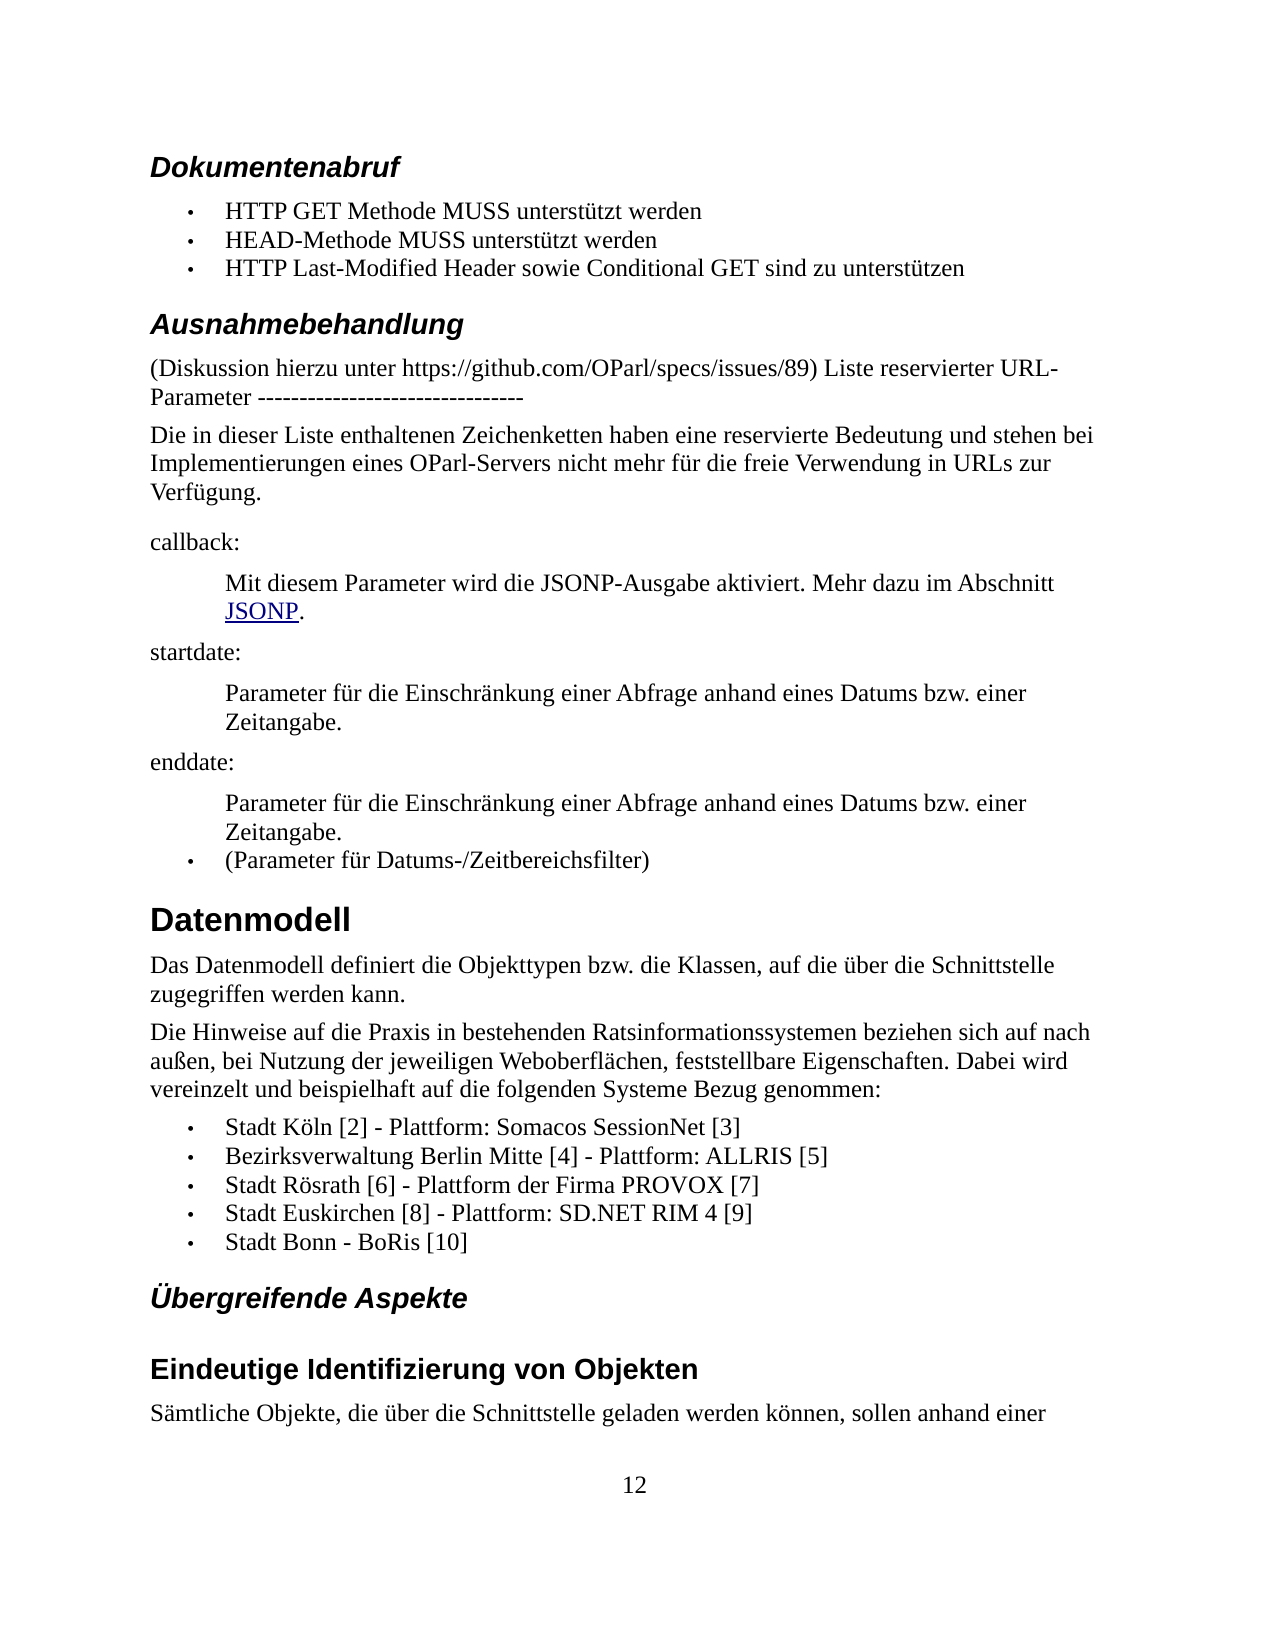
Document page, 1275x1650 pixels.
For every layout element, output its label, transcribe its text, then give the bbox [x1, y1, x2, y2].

text Sämtliche Objekte, die über die Schnittstelle geladen werden können, sollen anhand einer [150, 1398, 1125, 1427]
text startdate: [150, 637, 1125, 666]
subtitle Eindeutige Identifizierung von Objekten [150, 1352, 1125, 1386]
list Stadt Köln [2] - Plattform: Somacos SessionNet [3] [187, 1112, 1125, 1141]
list Stadt Rösrath [6] - Plattform der Firma PROVOX [7] [187, 1170, 1125, 1198]
text Parameter für die Einschränkung einer Abfrage anhand eines Datums bzw. einer Zeitangabe. [225, 678, 1125, 735]
list Stadt Euskirchen [8] - Plattform: SD.NET RIM 4 [9] [187, 1198, 1125, 1227]
list Bezirksverwaltung Berlin Mitte [4] - Plattform: ALLRIS [5] [187, 1141, 1125, 1170]
text Die Hinweise auf die Praxis in bestehenden Ratsinformationssystemen beziehen sich auf nach außen, bei Nutzung der jeweiligen Weboberflächen, feststellbare Eigenschaften. Dabei wird vereinzelt und beispielhaft auf die folgenden Systeme Bezug genommen: [150, 1017, 1125, 1103]
text Die in dieser Liste enthaltenen Zeichenketten haben eine reservierte Bedeutung und stehen bei Implementierungen eines OParl-Servers nicht mehr für die freie Verwendung in URLs zur Verfügung. [150, 420, 1125, 506]
text Parameter für die Einschränkung einer Abfrage anhand eines Datums bzw. einer Zeitangabe. [225, 788, 1125, 846]
text enddate: [150, 747, 1125, 776]
subtitle Dokumentenabruf [150, 150, 1125, 183]
list HEAD-Methode MUSS unterstützt werden [187, 225, 1125, 253]
text Das Datenmodell definiert die Objekttypen bzw. die Klassen, auf die über die Schnittstelle zugegriffen werden kann. [150, 951, 1125, 1008]
subtitle Übergreifende Aspekte [150, 1281, 1125, 1314]
text callback: [150, 527, 1125, 556]
list HTTP GET Methode MUSS unterstützt werden [187, 196, 1125, 225]
subtitle Ausnahmebehandlung [150, 307, 1125, 341]
subtitle Datenmodell [150, 899, 1125, 938]
text Mit diesem Parameter wird die JSONP-Ausgabe aktiviert. Mehr dazu im Abschnitt JSONP. [225, 568, 1125, 625]
text (Diskussion hierzu unter https://github.com/OParl/specs/issues/89) Liste reservierter URL-Parameter -------------------------------- [150, 353, 1125, 411]
list (Parameter für Datums-/Zeitbereichsfilter) [187, 846, 1125, 874]
list Stadt Bonn - BoRis [10] [187, 1227, 1125, 1256]
list HTTP Last-Modified Header sowie Conditional GET sind zu unterstützen [187, 253, 1125, 282]
